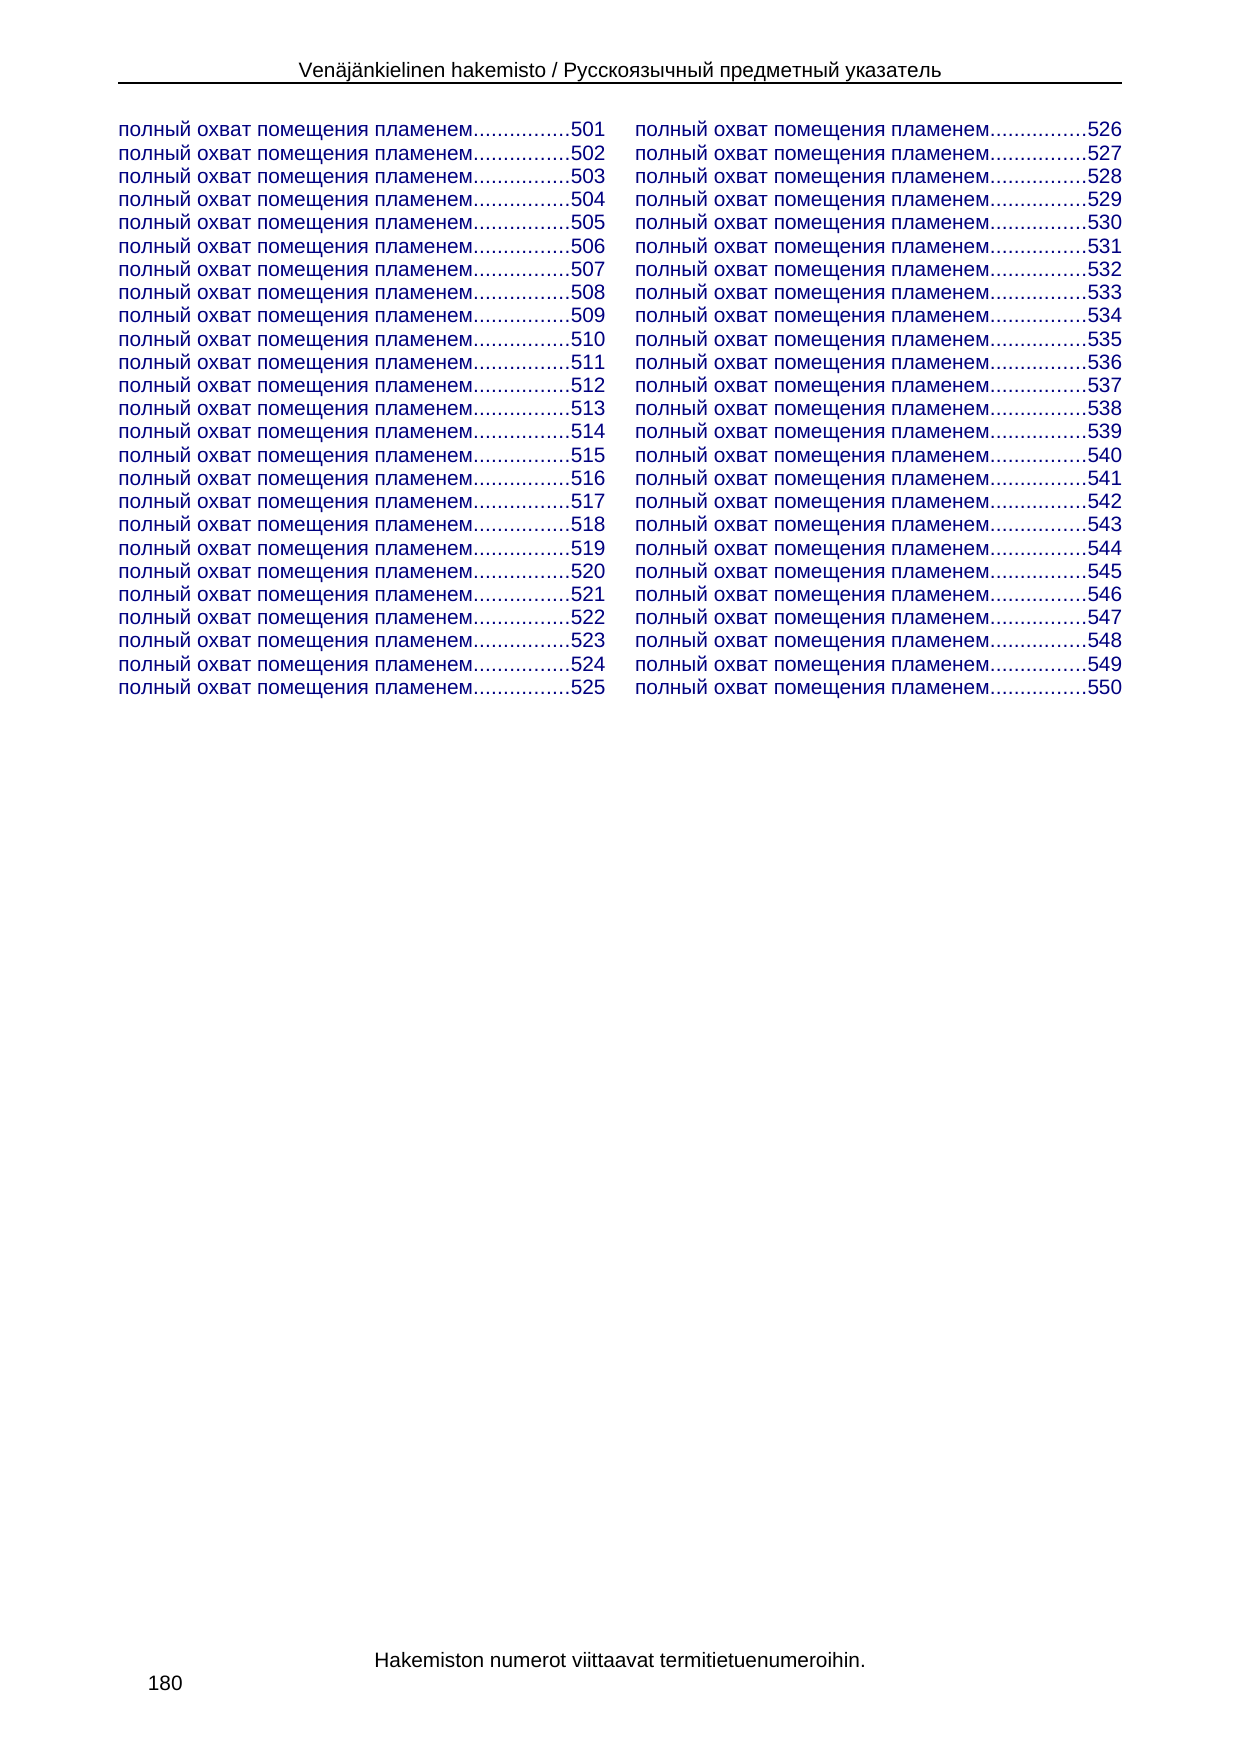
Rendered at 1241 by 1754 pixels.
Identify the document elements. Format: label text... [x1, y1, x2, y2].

text полный охват помещения пламенем 516 [118, 466, 605, 490]
text полный охват помещения пламенем 545 [635, 559, 1122, 583]
text полный охват помещения пламенем 523 [118, 629, 605, 652]
text полный охват помещения пламенем 503 [118, 164, 605, 188]
text полный охват помещения пламенем 520 [118, 559, 605, 583]
text полный охват помещения пламенем 517 [118, 490, 605, 513]
text полный охват помещения пламенем 535 [635, 327, 1122, 350]
text полный охват помещения пламенем 528 [635, 164, 1122, 188]
text полный охват помещения пламенем 514 [118, 420, 605, 443]
text полный охват помещения пламенем 518 [118, 513, 605, 536]
text полный охват помещения пламенем 524 [118, 652, 605, 676]
text полный охват помещения пламенем 543 [635, 513, 1122, 536]
text полный охват помещения пламенем 525 [118, 676, 605, 699]
text полный охват помещения пламенем 527 [635, 141, 1122, 164]
text полный охват помещения пламенем 542 [635, 490, 1122, 513]
text полный охват помещения пламенем 540 [635, 443, 1122, 466]
text полный охват помещения пламенем 537 [635, 373, 1122, 397]
text полный охват помещения пламенем 511 [118, 350, 605, 373]
text полный охват помещения пламенем 508 [118, 281, 605, 304]
text полный охват помещения пламенем 512 [118, 373, 605, 397]
text полный охват помещения пламенем 531 [635, 234, 1122, 257]
text полный охват помещения пламенем 533 [635, 281, 1122, 304]
text полный охват помещения пламенем 541 [635, 466, 1122, 490]
text полный охват помещения пламенем 547 [635, 606, 1122, 629]
text полный охват помещения пламенем 544 [635, 536, 1122, 559]
text полный охват помещения пламенем 526 [635, 118, 1122, 141]
text полный охват помещения пламенем 502 [118, 141, 605, 164]
text полный охват помещения пламенем 538 [635, 397, 1122, 420]
text полный охват помещения пламенем 548 [635, 629, 1122, 652]
text полный охват помещения пламенем 521 [118, 583, 605, 606]
text полный охват помещения пламенем 536 [635, 350, 1122, 373]
text полный охват помещения пламенем 539 [635, 420, 1122, 443]
text полный охват помещения пламенем 513 [118, 397, 605, 420]
text полный охват помещения пламенем 529 [635, 188, 1122, 211]
text полный охват помещения пламенем 549 [635, 652, 1122, 676]
text полный охват помещения пламенем 509 [118, 304, 605, 327]
text полный охват помещения пламенем 504 [118, 188, 605, 211]
text полный охват помещения пламенем 532 [635, 257, 1122, 281]
text полный охват помещения пламенем 546 [635, 583, 1122, 606]
text полный охват помещения пламенем 515 [118, 443, 605, 466]
text полный охват помещения пламенем 534 [635, 304, 1122, 327]
text полный охват помещения пламенем 550 [635, 676, 1122, 699]
text полный охват помещения пламенем 506 [118, 234, 605, 257]
text полный охват помещения пламенем 519 [118, 536, 605, 559]
text полный охват помещения пламенем 530 [635, 211, 1122, 234]
text полный охват помещения пламенем 507 [118, 257, 605, 281]
text полный охват помещения пламенем 510 [118, 327, 605, 350]
text полный охват помещения пламенем 522 [118, 606, 605, 629]
text полный охват помещения пламенем 501 [118, 118, 605, 141]
text полный охват помещения пламенем 505 [118, 211, 605, 234]
